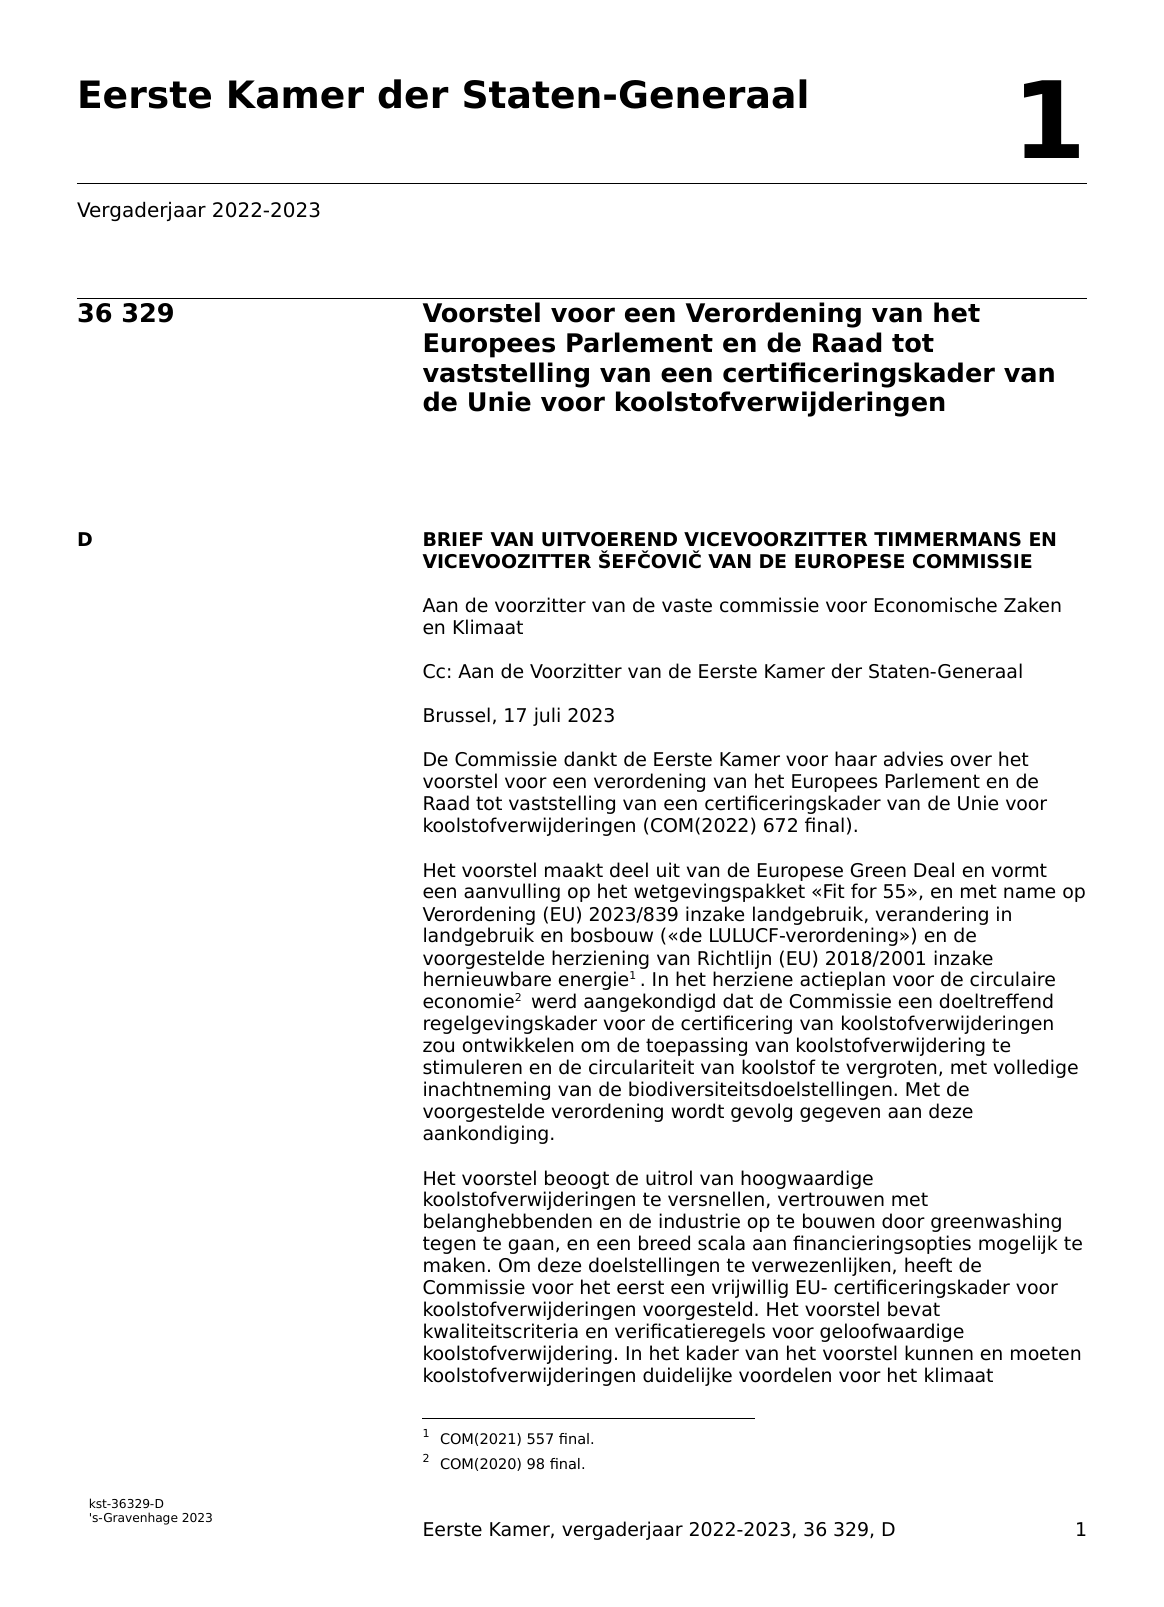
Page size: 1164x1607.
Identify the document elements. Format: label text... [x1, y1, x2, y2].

text Brussel, 17 juli 2023 [422, 705, 1087, 727]
table_cell Vergaderjaar 2022-2023 [77, 184, 1087, 298]
text De Commissie dankt de Eerste Kamer voor haar advies over het voorstel voor een verordening van het Europees Parlement en de Raad tot vaststelling van een certificeringskader van de Unie voor koolstofverwijderingen (COM(2022) 672 final). [422, 749, 1087, 837]
text 's-Gravenhage 2023 [88, 1511, 323, 1525]
table_header Eerste Kamer der Staten-Generaal [77, 59, 886, 183]
text Aan de voorzitter van de vaste commissie voor Economische Zaken en Klimaat [422, 595, 1087, 639]
text kst-36329-D [88, 1497, 323, 1511]
text Het voorstel maakt deel uit van de Europese Green Deal en vormt een aanvulling op het wetgevingspakket «Fit for 55», en met name op Verordening (EU) 2023/839 inzake landgebruik, verandering in landgebruik en bosbouw («de LULUCF-verordening») en de voorgestelde herziening van Richtlijn (EU) 2018/2001 inzake hernieuwbare energie. In het herziene actieplan voor de circulaire economie werd aangekondigd dat de Commissie een doeltreffend regelgevingskader voor de certificering van koolstofverwijderingen zou ontwikkelen om de toepassing van koolstofverwijdering te stimuleren en de circulariteit van koolstof te vergroten, met volledige inachtneming van de biodiversiteitsdoelstellingen. Met de voorgestelde verordening wordt gevolg gegeven aan deze aankondiging. [422, 859, 1087, 1145]
text Cc: Aan de Voorzitter van de Eerste Kamer der Staten-Generaal [422, 661, 1087, 683]
text Het voorstel beoogt de uitrol van hoogwaardige koolstofverwijderingen te versnellen, vertrouwen met belanghebbenden en de industrie op te bouwen door greenwashing tegen te gaan, en een breed scala aan financieringsopties mogelijk te maken. Om deze doelstellingen te verwezenlijken, heeft de Commissie voor het eerst een vrijwillig EU- certificeringskader voor koolstofverwijderingen voorgesteld. Het voorstel bevat kwaliteitscriteria en verificatieregels voor geloofwaardige koolstofverwijdering. In het kader van het voorstel kunnen en moeten koolstofverwijderingen duidelijke voordelen voor het klimaat [422, 1167, 1087, 1387]
subtitle D BRIEF VAN UITVOEREND VICEVOORZITTER TIMMERMANS EN VICEVOOZITTER ŠEFČOVIČ VAN DE EUROPESE COMMISSIE [77, 529, 1087, 573]
text COM(2021) 557 final. [422, 1427, 1087, 1449]
table_header 1 [886, 59, 1087, 183]
subtitle 36 329 Voorstel voor een Verordening van het Europees Parlement en de Raad tot vaststelling van een certificeringskader van de Unie voor koolstofverwijderingen [77, 299, 1087, 418]
text COM(2020) 98 final. [422, 1452, 1087, 1474]
